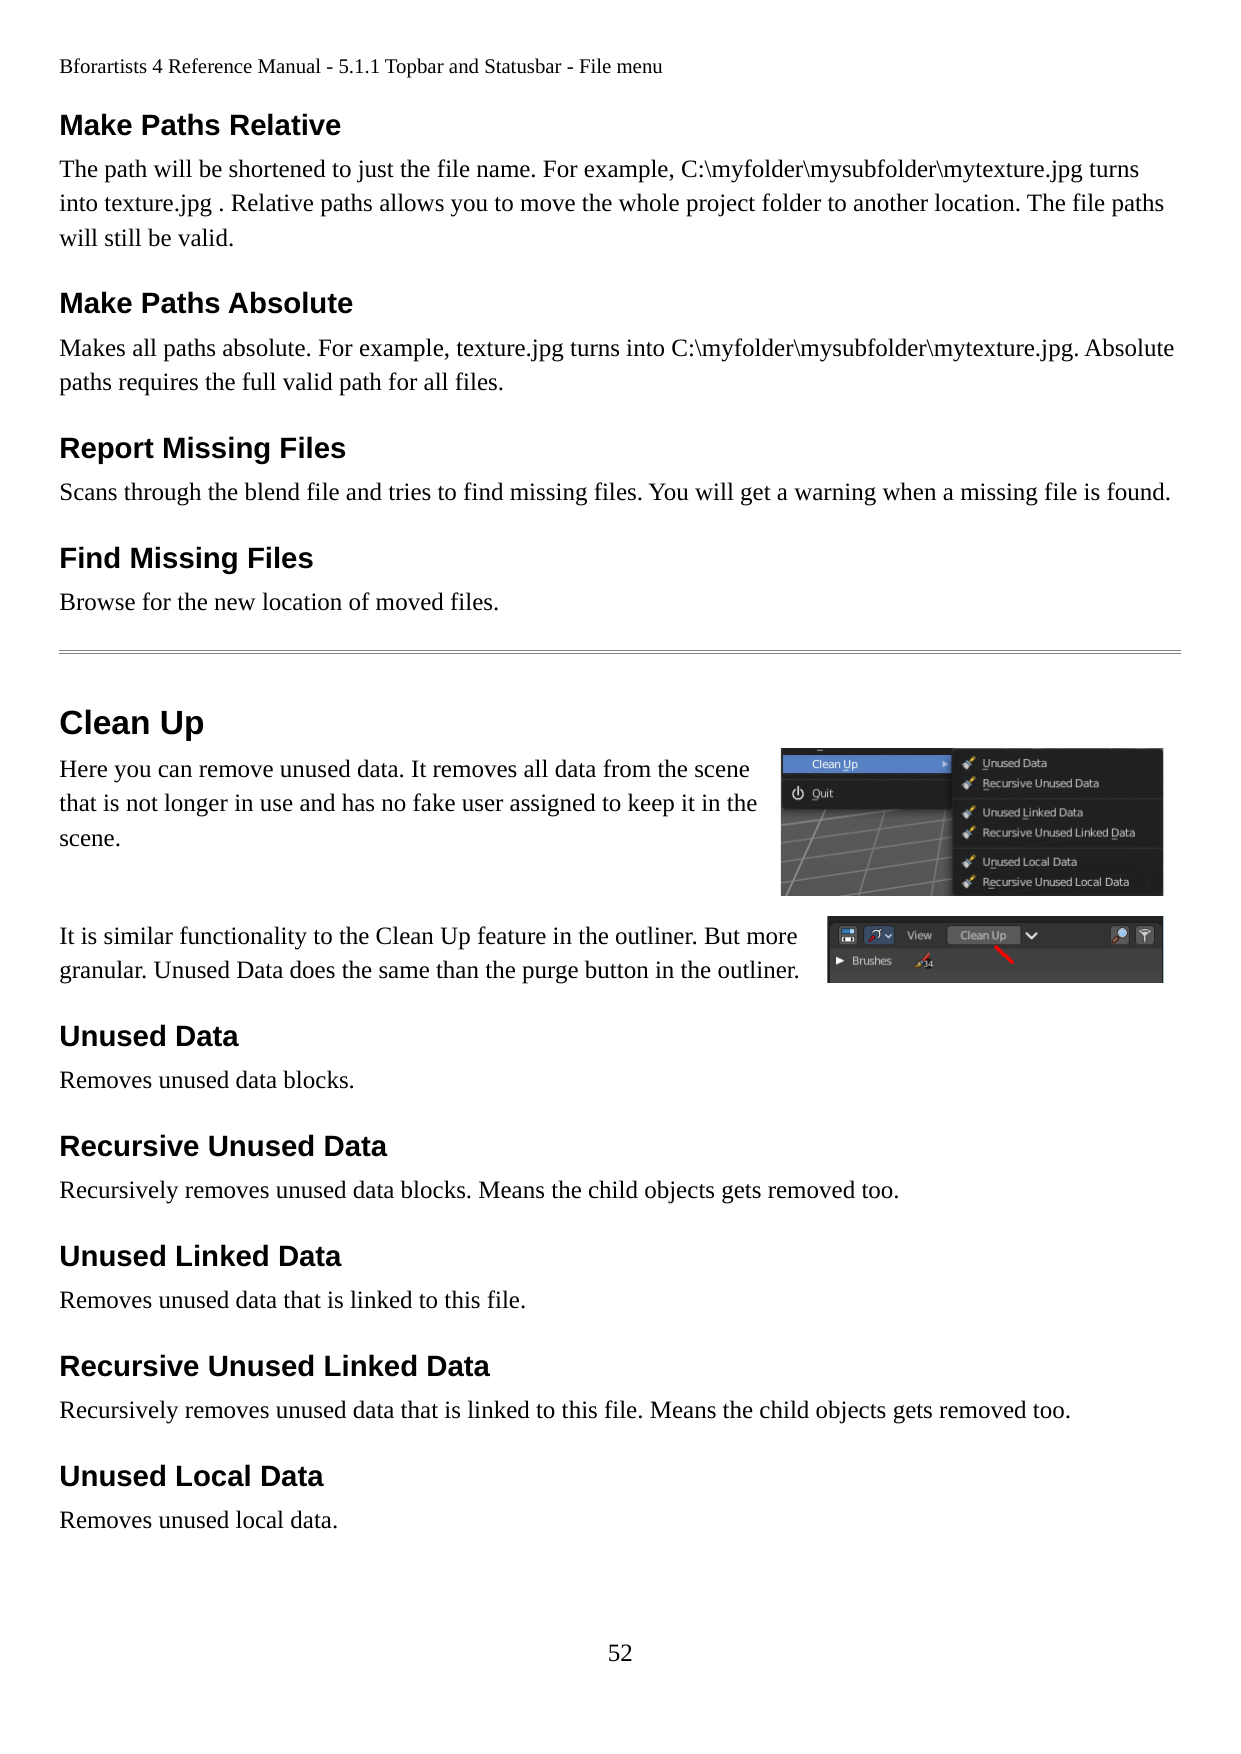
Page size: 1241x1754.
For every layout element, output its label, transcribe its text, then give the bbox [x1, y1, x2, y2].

subtitle Report Missing Files [59, 431, 1181, 464]
text Recursively removes unused data that is linked to this file. Means the child objects gets removed too. [59, 1395, 1181, 1424]
text Makes all paths absolute. For example, texture.jpg turns into C:\myfolder\mysubfolder\mytexture.jpg. Absolute paths requires the full valid path for all files. [59, 333, 1181, 396]
subtitle Unused Data [59, 1019, 1181, 1053]
text Browse for the new location of moved files. [59, 587, 1181, 616]
picture [780, 748, 1164, 896]
subtitle Find Missing Files [59, 541, 1181, 574]
text Here you can remove unused data. It removes all data from the scene that is not longer in use and has no fake user assigned to keep it in the scene. [59, 754, 780, 852]
text Recursively removes unused data blocks. Means the child objects gets removed too. [59, 1175, 1181, 1204]
subtitle Recursive Unused Linked Data [59, 1349, 1181, 1383]
text Scans through the blend file and tries to find missing files. You will get a warning when a missing file is found. [59, 477, 1181, 506]
text Removes unused data that is linked to this file. [59, 1285, 1181, 1314]
subtitle Make Paths Relative [59, 107, 1181, 141]
subtitle Unused Local Data [59, 1459, 1181, 1493]
subtitle Clean Up [59, 703, 1181, 742]
text Removes unused local data. [59, 1505, 1181, 1534]
text Removes unused data blocks. [59, 1066, 1181, 1094]
text The path will be shortened to just the file name. For example, C:\myfolder\mysubfolder\mytexture.jpg turns into texture.jpg . Relative paths allows you to move the whole project folder to another location. The file paths will still be valid. [59, 154, 1181, 251]
subtitle Make Paths Absolute [59, 286, 1181, 320]
subtitle Unused Linked Data [59, 1239, 1181, 1273]
subtitle Recursive Unused Data [59, 1129, 1181, 1163]
picture [827, 916, 1164, 983]
text It is similar functionality to the Clean Up feature in the outliner. But more granular. Unused Data does the same than the purge button in the outliner. [59, 921, 1181, 984]
